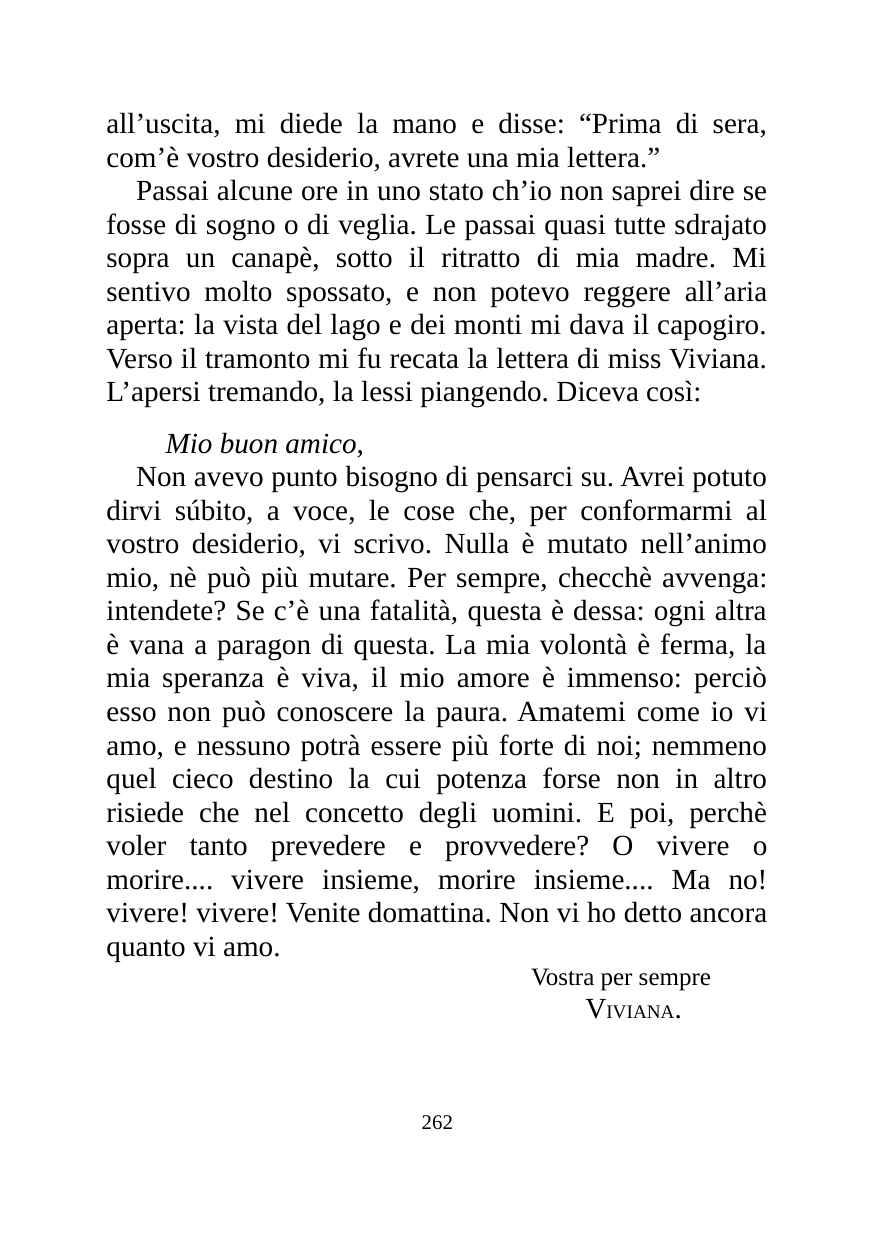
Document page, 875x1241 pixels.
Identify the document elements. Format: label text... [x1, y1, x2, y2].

text Vostra per sempre [106, 962, 711, 991]
text Mio buon amico, [106, 426, 768, 459]
text Viviana. [106, 991, 682, 1025]
text Non avevo punto bisogno di pensarci su. Avrei potuto dirvi súbito, a voce, le cose che, per conformarmi al vostro desiderio, vi scrivo. Nulla è mutato nell’animo mio, nè può più mutare. Per sempre, checchè avvenga: intendete? Se c’è una fatalità, questa è dessa: ogni altra è vana a paragon di questa. La mia volontà è ferma, la mia speranza è viva, il mio amore è immenso: perciò esso non può conoscere la paura. Amatemi come io vi amo, e nessuno potrà essere più forte di noi; nemmeno quel cieco destino la cui potenza forse non in altro risiede che nel concetto degli uomini. E poi, perchè voler tanto prevedere e provvedere? O vivere o morire.... vivere insieme, morire insieme.... Ma no! vivere! vivere! Venite domattina. Non vi ho detto ancora quanto vi amo. [106, 459, 768, 962]
text all’uscita, mi diede la mano e disse: “Prima di sera, com’è vostro desiderio, avrete una mia lettera.” [106, 106, 768, 173]
text Passai alcune ore in uno stato ch’io non saprei dire se fosse di sogno o di veglia. Le passai quasi tutte sdrajato sopra un canapè, sotto il ritratto di mia madre. Mi sentivo molto spossato, e non potevo reggere all’aria aperta: la vista del lago e dei monti mi dava il capogiro. Verso il tramonto mi fu recata la lettera di miss Viviana. L’apersi tremando, la lessi piangendo. Diceva così: [106, 173, 768, 408]
